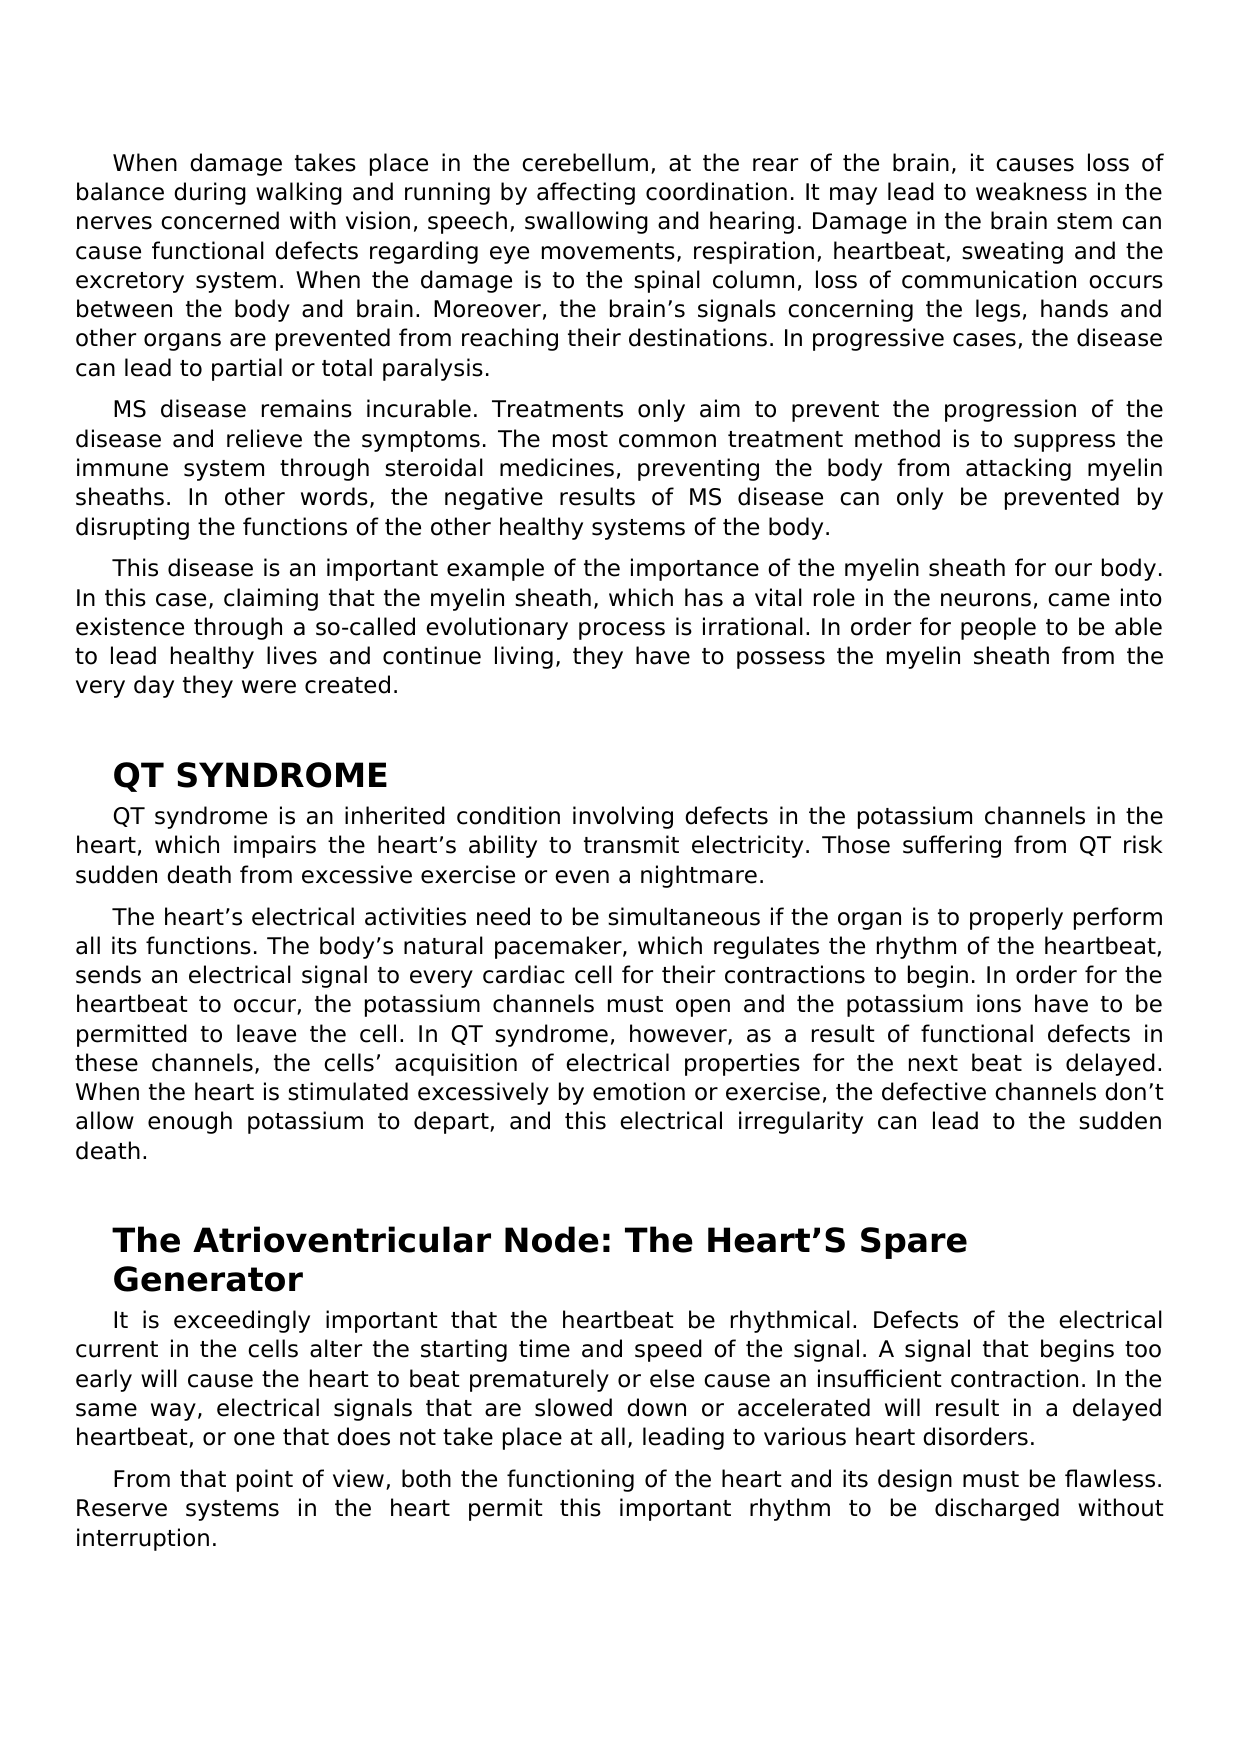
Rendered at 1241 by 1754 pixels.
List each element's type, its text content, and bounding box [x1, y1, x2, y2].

subtitle QT SYNDROME [112, 756, 1165, 795]
subtitle The Atrioventricular Node: The Heart’S Spare Generator [112, 1221, 1165, 1299]
text This disease is an important example of the importance of the myelin sheath for our body. In this case, claiming that the myelin sheath, which has a vital role in the neurons, came into existence through a so-called evolutionary process is irrational. In order for people to be able to lead healthy lives and continue living, they have to possess the myelin sheath from the very day they were created. [75, 556, 1165, 699]
text QT syndrome is an inherited condition involving defects in the potassium channels in the heart, which impairs the heart’s ability to transmit electricity. Those suffering from QT risk sudden death from excessive exercise or even a nightmare. [75, 803, 1165, 888]
text From that point of view, both the functioning of the heart and its design must be flawless. Reserve systems in the heart permit this important rhythm to be discharged without interruption. [75, 1466, 1165, 1551]
text It is exceedingly important that the heartbeat be rhythmical. Defects of the electrical current in the cells alter the starting time and speed of the signal. A signal that begins too early will cause the heart to beat prematurely or else cause an insufficient contraction. In the same way, electrical signals that are slowed down or accelerated will result in a delayed heartbeat, or one that does not take place at all, leading to various heart disorders. [75, 1307, 1165, 1451]
text The heart’s electrical activities need to be simultaneous if the organ is to properly perform all its functions. The body’s natural pacemaker, which regulates the rhythm of the heartbeat, sends an electrical signal to every cardiac cell for their contractions to begin. In order for the heartbeat to occur, the potassium channels must open and the potassium ions have to be permitted to leave the cell. In QT syndrome, however, as a result of functional defects in these channels, the cells’ acquisition of electrical properties for the next beat is delayed. When the heart is stimulated excessively by emotion or exercise, the defective channels don’t allow enough potassium to depart, and this electrical irregularity can lead to the sudden death. [75, 904, 1165, 1164]
text When damage takes place in the cerebellum, at the rear of the brain, it causes loss of balance during walking and running by affecting coordination. It may lead to weakness in the nerves concerned with vision, speech, swallowing and hearing. Damage in the brain stem can cause functional defects regarding eye movements, respiration, heartbeat, sweating and the excretory system. When the damage is to the spinal column, loss of communication occurs between the body and brain. Moreover, the brain’s signals concerning the legs, hands and other organs are prevented from reaching their destinations. In progressive cases, the disease can lead to partial or total paralysis. [75, 150, 1165, 382]
text MS disease remains incurable. Treatments only aim to prevent the progression of the disease and relieve the symptoms. The most common treatment method is to suppress the immune system through steroidal medicines, preventing the body from attacking myelin sheaths. In other words, the negative results of MS disease can only be prevented by disrupting the functions of the other healthy systems of the body. [75, 397, 1165, 540]
